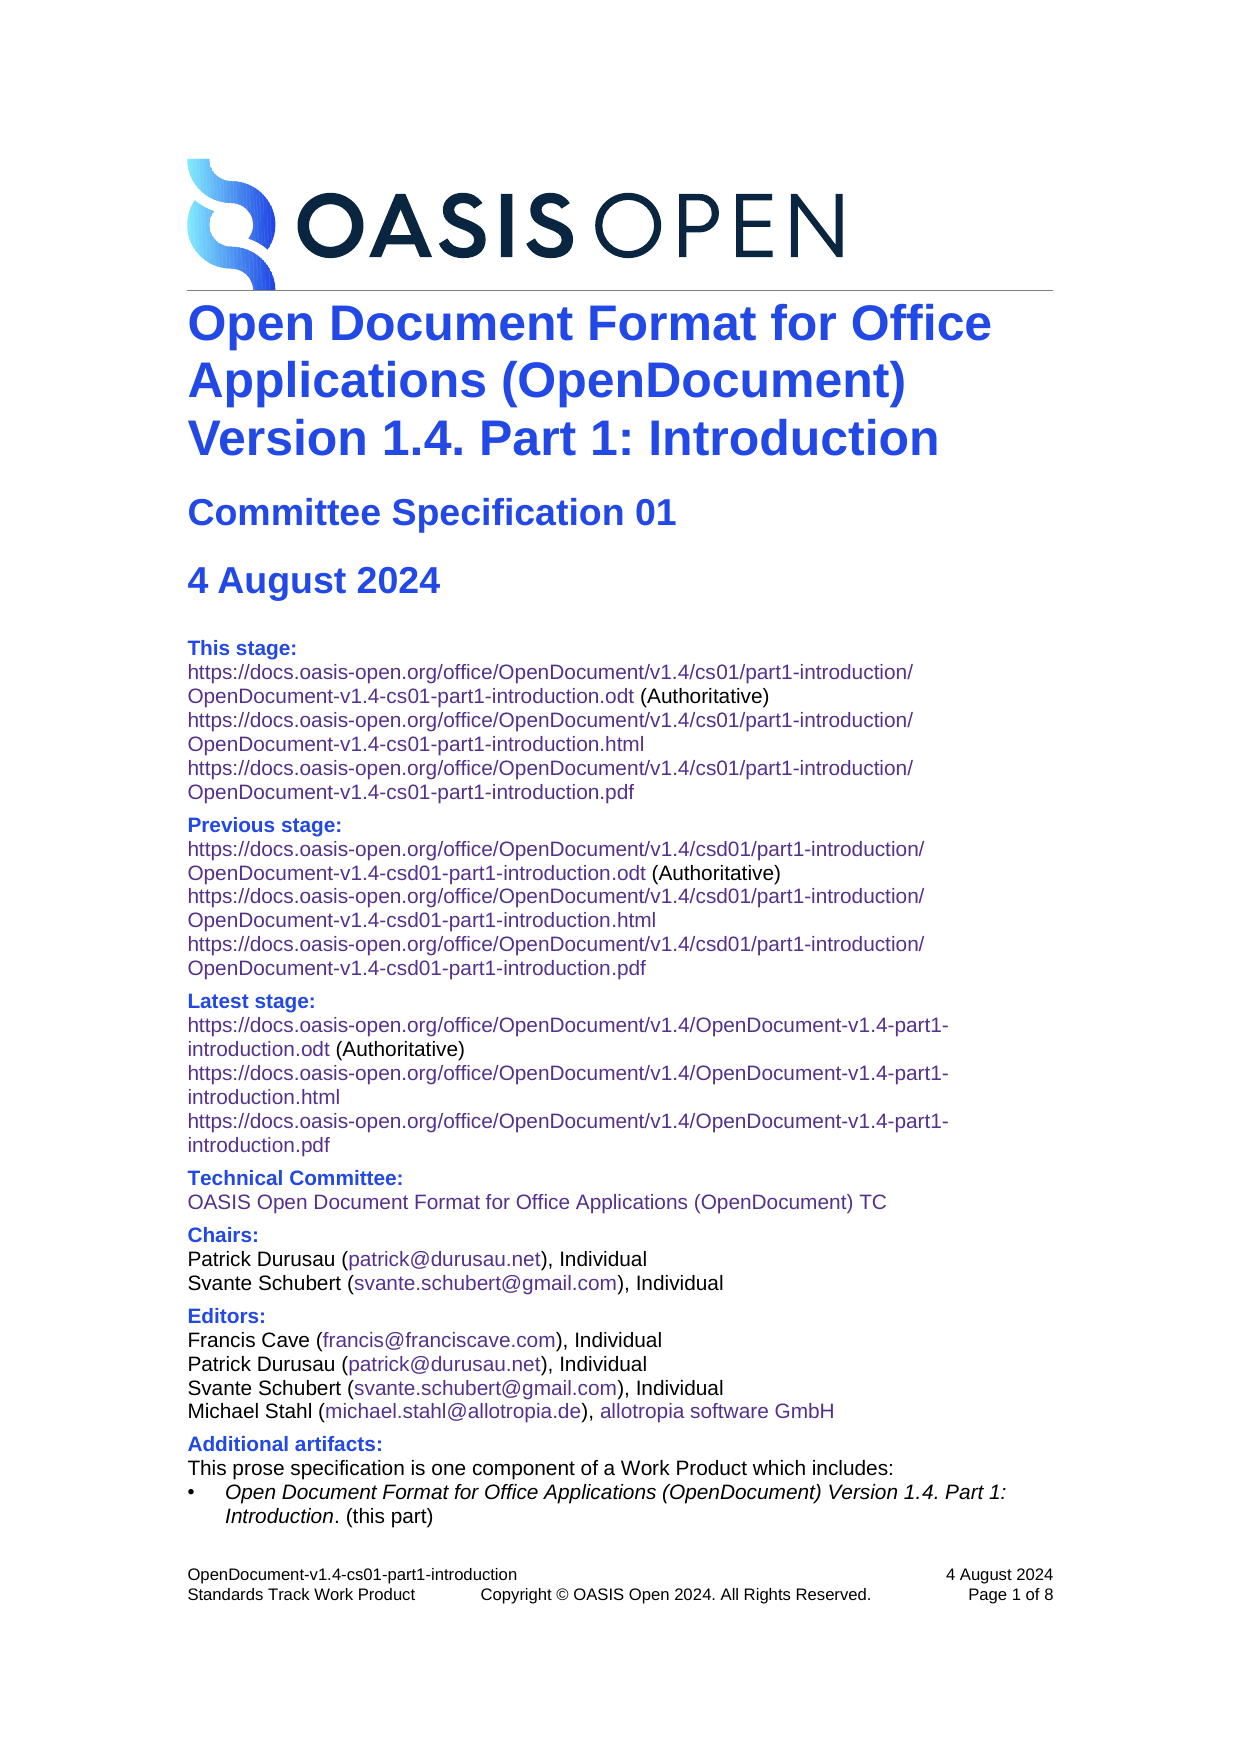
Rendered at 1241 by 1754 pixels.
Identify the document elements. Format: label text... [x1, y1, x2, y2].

title This stage: [187, 636, 1053, 660]
title OASIS Open Document Format for Office Applications (OpenDocument) TC [187, 1190, 1053, 1214]
subtitle 4 August 2024 [187, 556, 1053, 602]
title https://docs.oasis-open.org/office/OpenDocument/v1.4/OpenDocument-v1.4-part1-introduction.html [187, 1061, 1053, 1109]
title https://docs.oasis-open.org/office/OpenDocument/v1.4/cs01/part1-introduction/OpenDocument-v1.4-cs01-part1-introduction.html [187, 708, 1053, 756]
title Patrick Durusau (patrick@durusau.net), Individual [187, 1351, 1053, 1375]
title https://docs.oasis-open.org/office/OpenDocument/v1.4/OpenDocument-v1.4-part1-introduction.odt (Authoritative) [187, 1013, 1053, 1061]
title Previous stage: [187, 812, 1053, 836]
title Open Document Format for Office Applications (OpenDocument) Version 1.4. Part 1: Introduction [187, 291, 1053, 466]
title This prose specification is one component of a Work Product which includes: [187, 1456, 1053, 1480]
title Technical Committee: [187, 1166, 1053, 1190]
title https://docs.oasis-open.org/office/OpenDocument/v1.4/csd01/part1-introduction/OpenDocument-v1.4-csd01-part1-introduction.html [187, 884, 1053, 932]
title Francis Cave (francis@franciscave.com), Individual [187, 1327, 1053, 1351]
title https://docs.oasis-open.org/office/OpenDocument/v1.4/csd01/part1-introduction/OpenDocument-v1.4-csd01-part1-introduction.pdf [187, 932, 1053, 980]
title Editors: [187, 1303, 1053, 1327]
title Patrick Durusau (patrick@durusau.net), Individual [187, 1247, 1053, 1271]
title Svante Schubert (svante.schubert@gmail.com), Individual [187, 1375, 1053, 1399]
title Additional artifacts: [187, 1432, 1053, 1456]
title Chairs: [187, 1223, 1053, 1247]
title https://docs.oasis-open.org/office/OpenDocument/v1.4/cs01/part1-introduction/OpenDocument-v1.4-cs01-part1-introduction.odt (Authoritative) [187, 660, 1053, 708]
title https://docs.oasis-open.org/office/OpenDocument/v1.4/cs01/part1-introduction/OpenDocument-v1.4-cs01-part1-introduction.pdf [187, 756, 1053, 803]
title https://docs.oasis-open.org/office/OpenDocument/v1.4/csd01/part1-introduction/OpenDocument-v1.4-csd01-part1-introduction.odt (Authoritative) [187, 836, 1053, 884]
list Open Document Format for Office Applications (OpenDocument) Version 1.4. Part 1: Introduction. (this part) [187, 1480, 1053, 1528]
subtitle Committee Specification 01 [187, 487, 1053, 534]
title Svante Schubert (svante.schubert@gmail.com), Individual [187, 1271, 1053, 1294]
title Michael Stahl (michael.stahl@allotropia.de), allotropia software GmbH [187, 1399, 1053, 1423]
title https://docs.oasis-open.org/office/OpenDocument/v1.4/OpenDocument-v1.4-part1-introduction.pdf [187, 1109, 1053, 1157]
title Latest stage: [187, 989, 1053, 1013]
